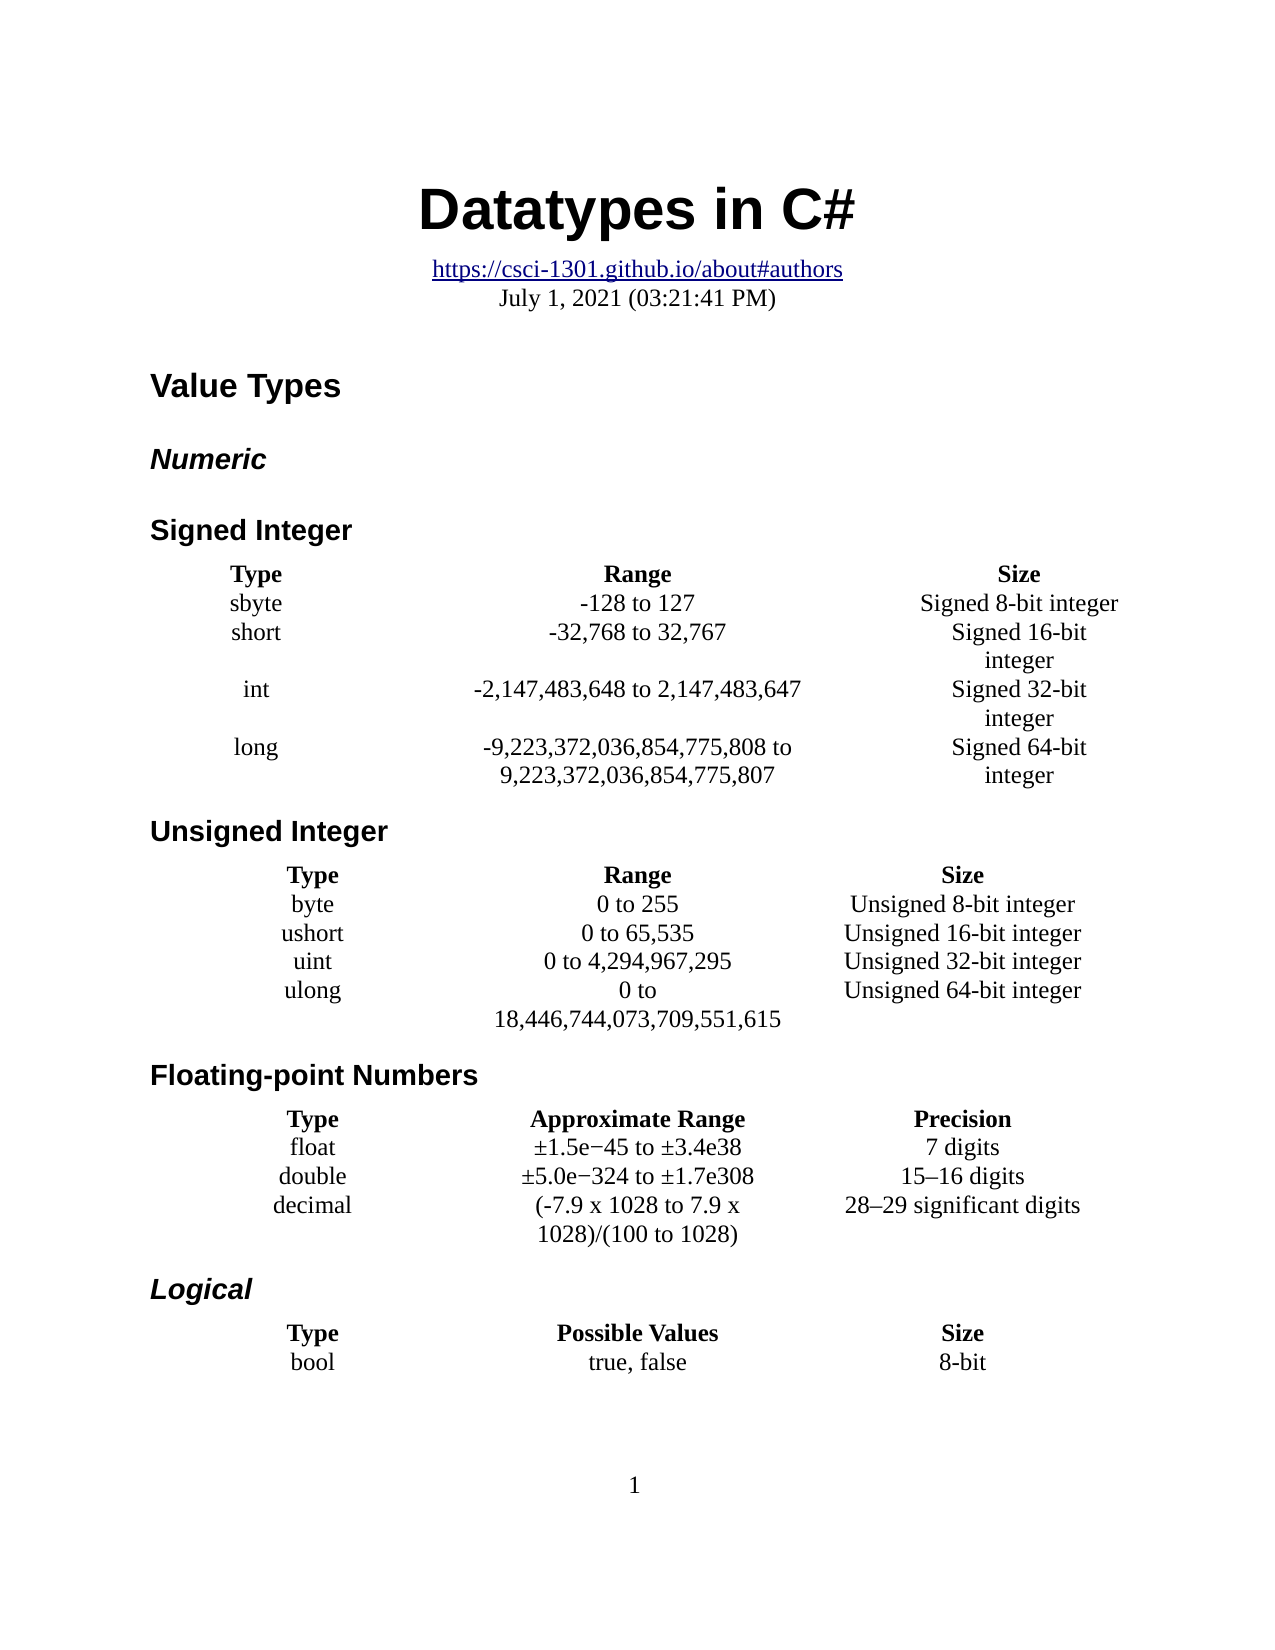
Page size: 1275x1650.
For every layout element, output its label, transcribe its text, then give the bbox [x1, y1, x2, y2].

table_cell uint [150, 946, 475, 975]
table_header Size [913, 559, 1125, 588]
table_cell sbyte [150, 588, 362, 617]
subtitle Numeric [150, 442, 1125, 476]
table_cell 15–16 digits [800, 1161, 1125, 1190]
table_cell Unsigned 8-bit integer [800, 889, 1125, 918]
table_cell ±5.0e−324 to ±1.7e308 [475, 1161, 800, 1190]
table_cell 8-bit [800, 1347, 1125, 1376]
table_cell (-7.9 x 1028 to 7.9 x 1028)/(100 to 1028) [475, 1190, 800, 1247]
table_cell 28–29 significant digits [800, 1190, 1125, 1247]
table_cell Signed 32-bit integer [913, 674, 1125, 732]
table_header Type [150, 559, 362, 588]
table_cell ushort [150, 918, 475, 946]
table_cell Unsigned 64-bit integer [800, 975, 1125, 1033]
table_header Type [150, 1319, 475, 1347]
table_cell -2,147,483,648 to 2,147,483,647 [362, 674, 913, 732]
table_cell -32,768 to 32,767 [362, 617, 913, 674]
table_cell 0 to 18,446,744,073,709,551,615 [475, 975, 800, 1033]
table_cell true, false [475, 1347, 800, 1376]
table_cell decimal [150, 1190, 475, 1247]
table_cell Signed 16-bit integer [913, 617, 1125, 674]
table_cell 0 to 65,535 [475, 918, 800, 946]
table_cell bool [150, 1347, 475, 1376]
subtitle Unsigned Integer [150, 814, 1125, 848]
table_cell 0 to 255 [475, 889, 800, 918]
subtitle Signed Integer [150, 513, 1125, 547]
text July 1, 2021 (03:21:41 PM) [150, 283, 1125, 312]
table_cell Signed 8-bit integer [913, 588, 1125, 617]
text https://csci-1301.github.io/about#authors [150, 254, 1125, 283]
table_header Type [150, 1104, 475, 1132]
table_cell float [150, 1133, 475, 1161]
table_cell long [150, 732, 362, 789]
table_cell Unsigned 32-bit integer [800, 946, 1125, 975]
subtitle Logical [150, 1272, 1125, 1306]
table_cell short [150, 617, 362, 674]
table_header Range [362, 559, 913, 588]
table_cell -128 to 127 [362, 588, 913, 617]
table_cell ±1.5e−45 to ±3.4e38 [475, 1133, 800, 1161]
table_header Possible Values [475, 1319, 800, 1347]
subtitle Floating-point Numbers [150, 1058, 1125, 1091]
table_cell double [150, 1161, 475, 1190]
table_cell Unsigned 16-bit integer [800, 918, 1125, 946]
table_header Range [475, 860, 800, 889]
title Datatypes in C# [150, 175, 1125, 242]
table_header Type [150, 860, 475, 889]
table_cell int [150, 674, 362, 732]
table_header Approximate Range [475, 1104, 800, 1132]
table_header Size [800, 860, 1125, 889]
table_cell 0 to 4,294,967,295 [475, 946, 800, 975]
table_header Size [800, 1319, 1125, 1347]
subtitle Value Types [150, 366, 1125, 404]
table_cell Signed 64-bit integer [913, 732, 1125, 789]
table_cell 7 digits [800, 1133, 1125, 1161]
table_header Precision [800, 1104, 1125, 1132]
table_cell -9,223,372,036,854,775,808 to 9,223,372,036,854,775,807 [362, 732, 913, 789]
table_cell byte [150, 889, 475, 918]
table_cell ulong [150, 975, 475, 1033]
